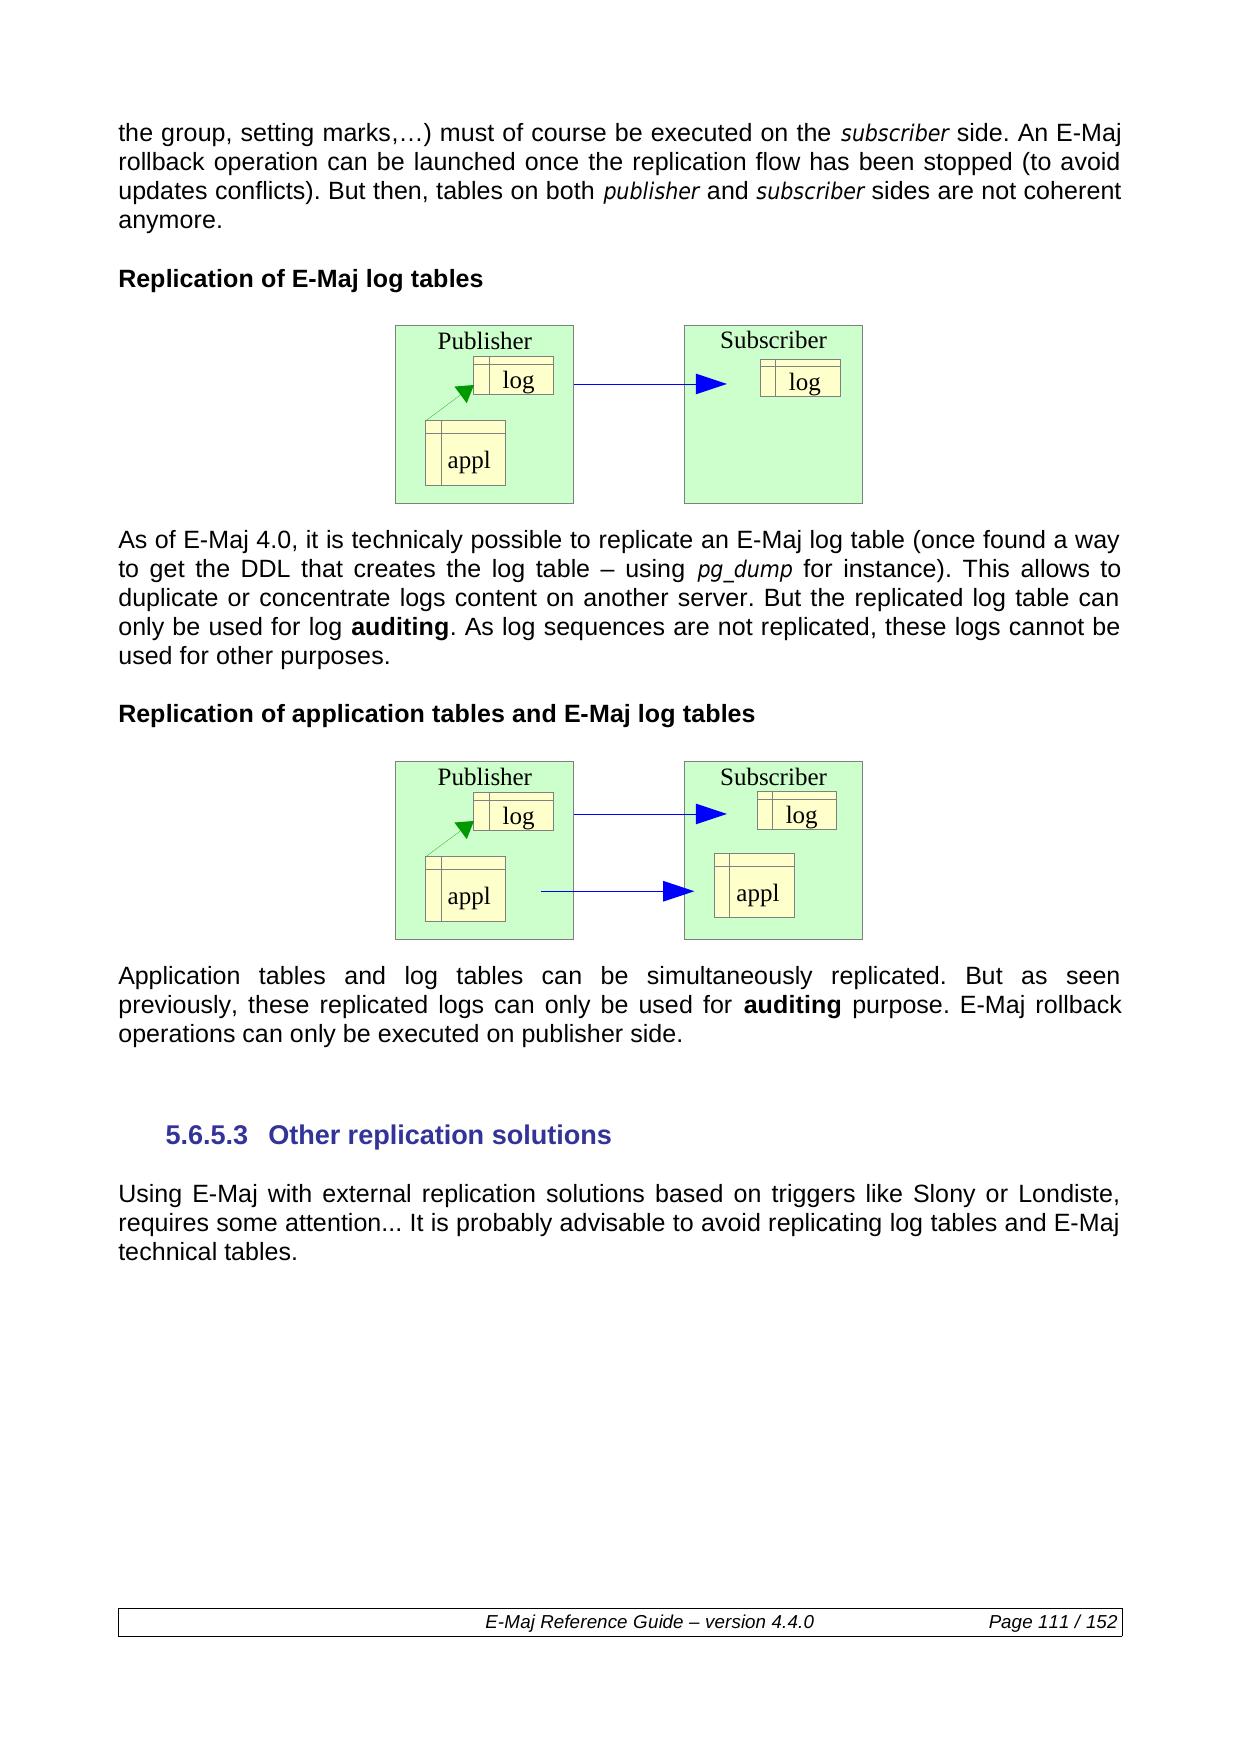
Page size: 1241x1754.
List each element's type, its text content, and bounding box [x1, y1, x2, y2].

subtitle Other replication solutions [165, 1119, 1122, 1150]
text As of E-Maj 4.0, it is technicaly possible to replicate an E-Maj log table (once found a way to get the DDL that creates the log table – using pg_dump for instance). This allows to duplicate or concentrate logs content on another server. But the replicated log table can only be used for log auditing. As log sequences are not replicated, these logs cannot be used for other purposes. [118, 525, 1122, 670]
text Using E-Maj with external replication solutions based on triggers like Slony or Londiste, requires some attention... It is probably advisable to avoid replicating log tables and E-Maj technical tables. [118, 1179, 1122, 1266]
text Application tables and log tables can be simultaneously replicated. But as seen previously, these replicated logs can only be used for auditing purpose. E-Maj rollback operations can only be executed on publisher side. [118, 961, 1122, 1048]
text the group, setting marks,…) must of course be executed on the subscriber side. An E-Maj rollback operation can be launched once the replication flow has been stopped (to avoid updates conflicts). But then, tables on both publisher and subscriber sides are not coherent anymore. [118, 118, 1122, 234]
text Replication of application tables and E-Maj log tables [118, 699, 1122, 728]
text Replication of E-Maj log tables [118, 263, 1122, 292]
